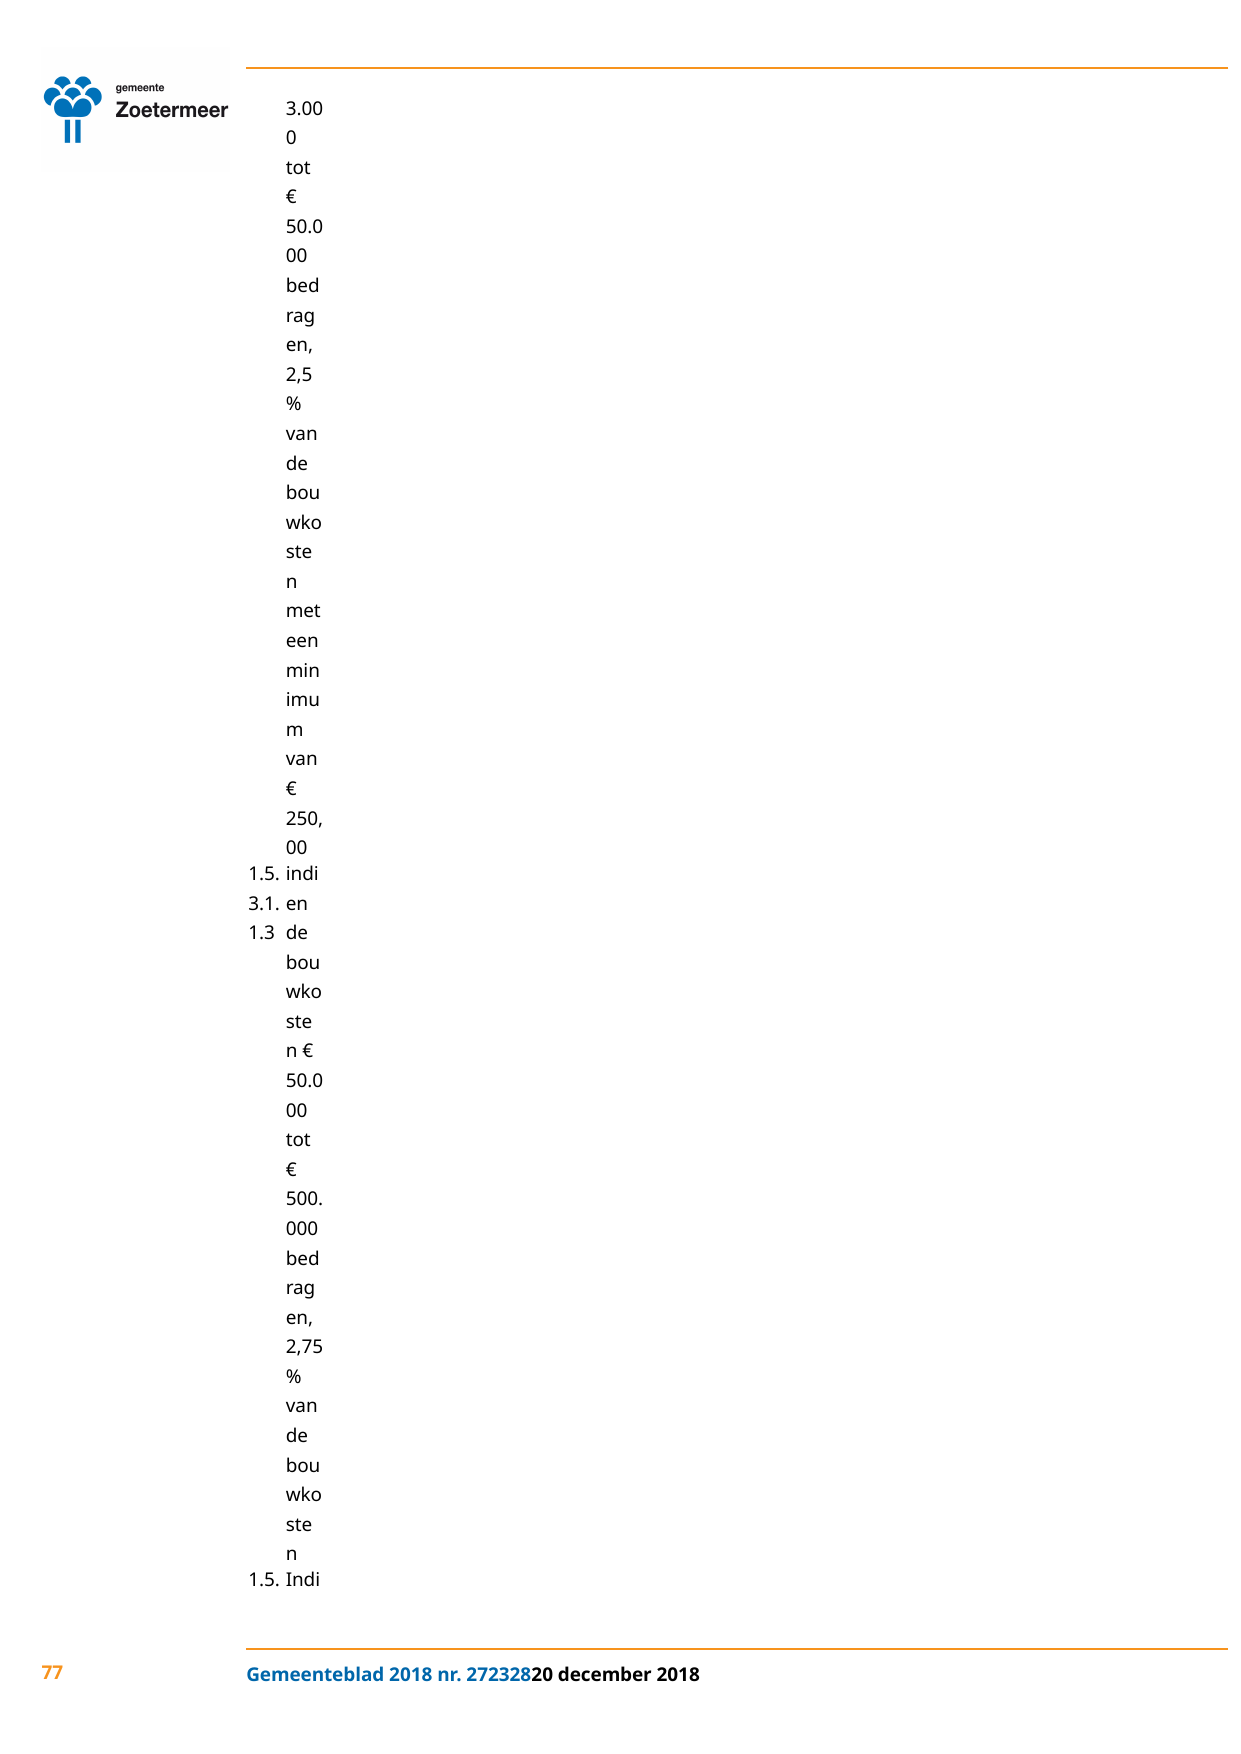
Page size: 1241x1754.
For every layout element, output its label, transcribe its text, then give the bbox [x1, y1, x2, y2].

table_cell [323, 95, 361, 860]
table_cell [361, 95, 398, 860]
table_cell [361, 1566, 398, 1592]
table_cell [323, 860, 361, 1566]
table_cell Indi [286, 1566, 323, 1592]
table_cell indien de bouwkosten € 50.000 tot € 500.000 bedragen, 2,75% van de bouwkosten [286, 860, 323, 1566]
table_cell [323, 1566, 361, 1592]
table_cell [248, 95, 286, 860]
table_cell 1.5. [248, 1566, 286, 1592]
table_cell 3.000 tot € 50.000 bedragen, 2,5% van de bouwkosten met een minimum van € 250,00 [286, 95, 323, 860]
picture [41, 47, 231, 172]
table_cell [361, 860, 398, 1566]
table_cell 1.5.3.1.1.3 [248, 860, 286, 1566]
